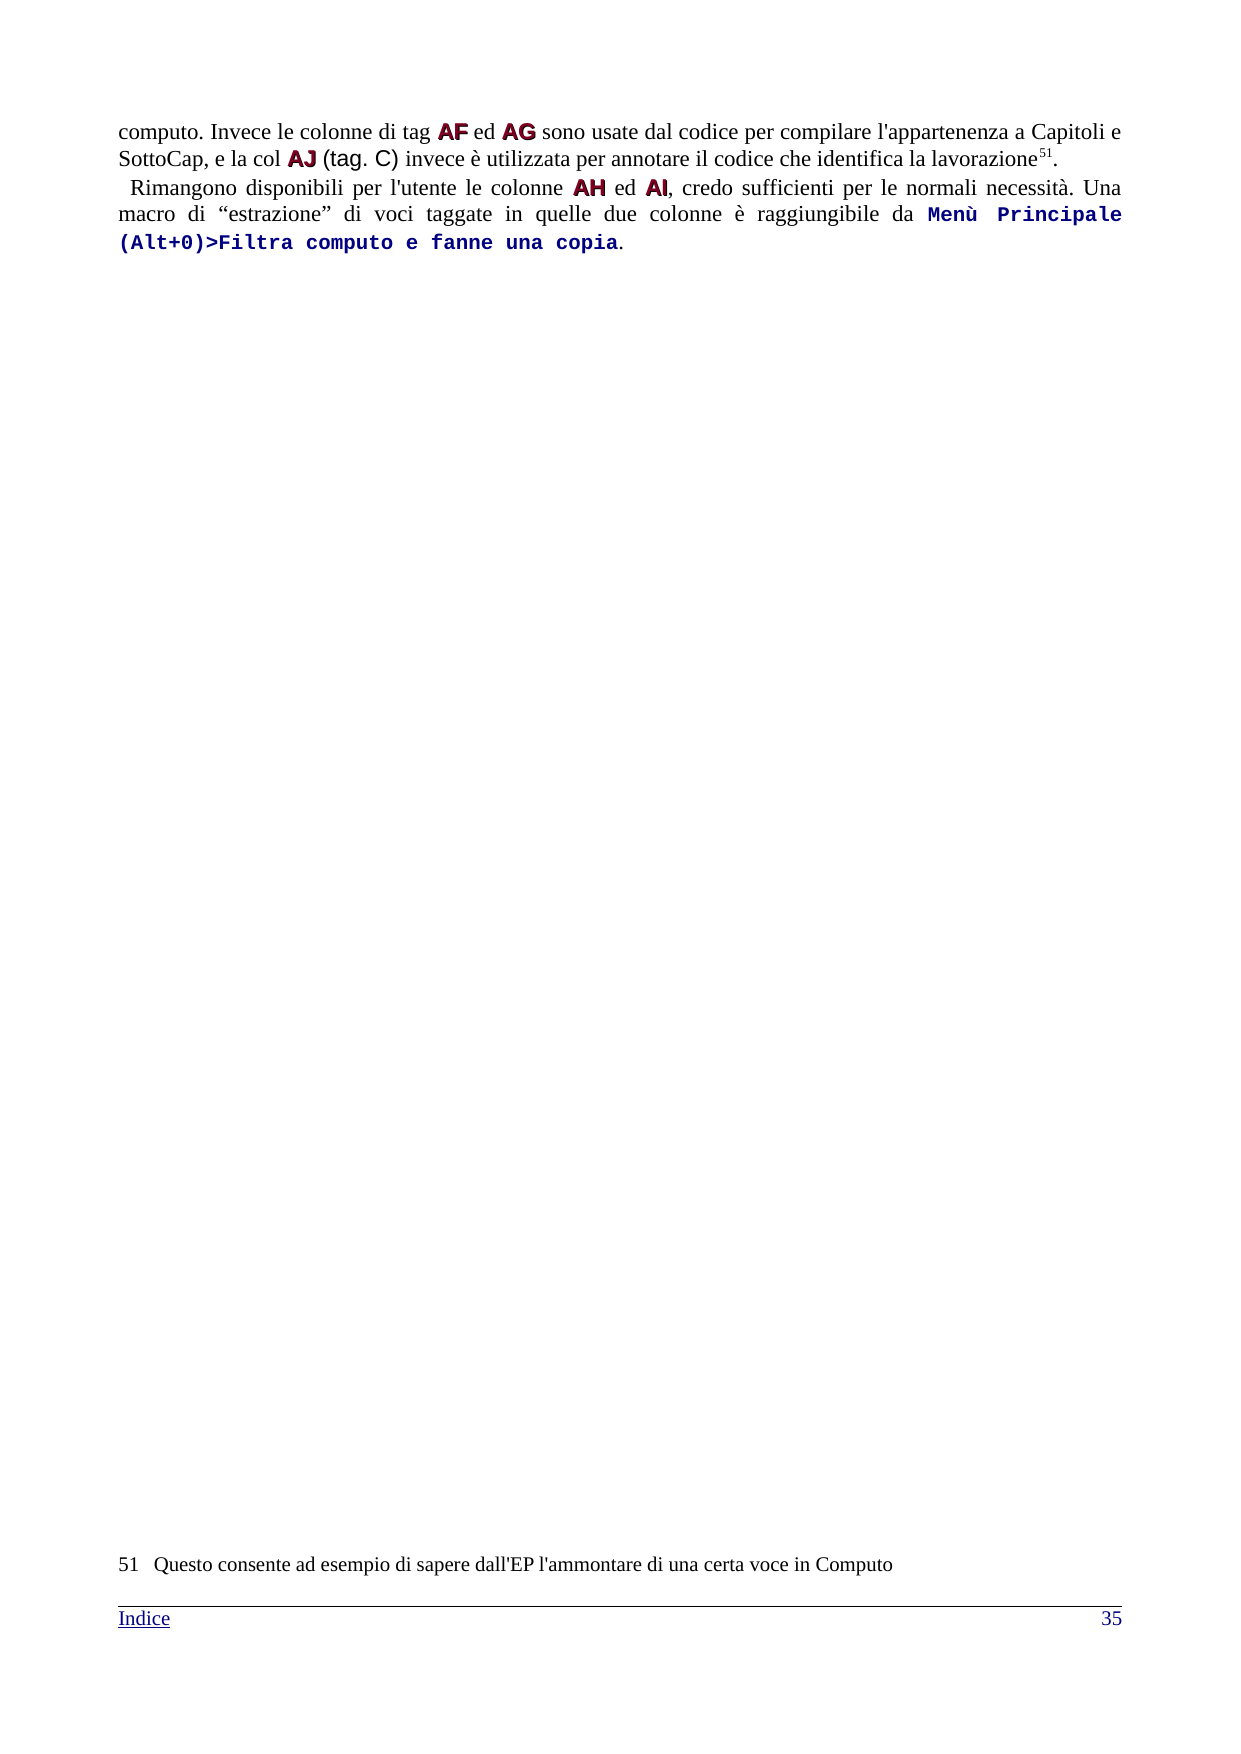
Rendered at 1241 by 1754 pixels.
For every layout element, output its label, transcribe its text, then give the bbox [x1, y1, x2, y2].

text Rimangono disponibili per l'utente le colonne AH ed AI, credo sufficienti per le normali necessità. Una macro di “estrazione” di voci taggate in quelle due colonne è raggiungibile da Menù Principale (Alt+0)>Filtra computo e fanne una copia. [118, 174, 1122, 256]
text Questo consente ad esempio di sapere dall'EP l'ammontare di una certa voce in Computo [118, 1552, 1122, 1576]
text computo. Invece le colonne di tag AF ed AG sono usate dal codice per compilare l'appartenenza a Capitoli e SottoCap, e la col AJ (tag. C) invece è utilizzata per annotare il codice che identifica la lavorazione. [118, 118, 1122, 171]
